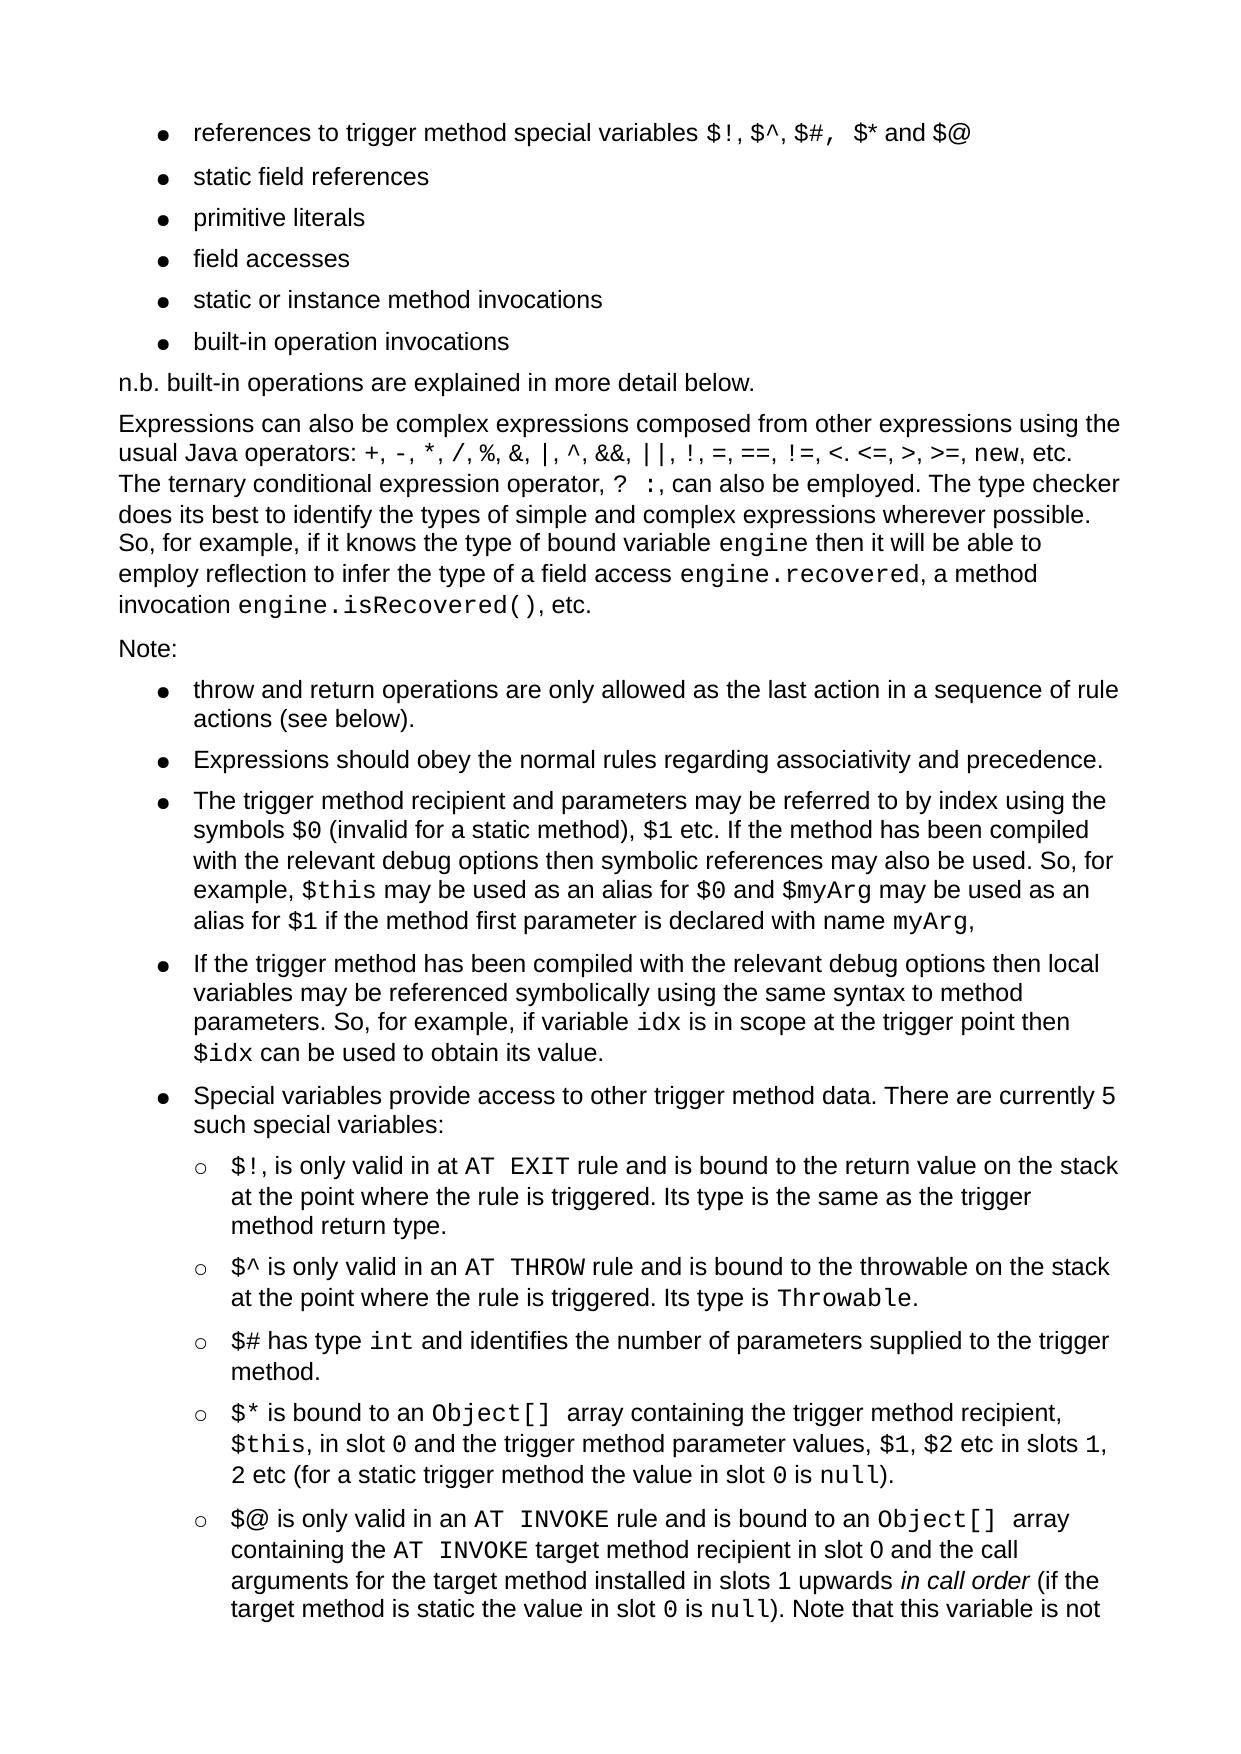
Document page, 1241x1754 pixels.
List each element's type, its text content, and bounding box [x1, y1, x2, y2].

list $@ is only valid in an AT INVOKE rule and is bound to an Object[] array containing the AT INVOKE target method recipient in slot 0 and the call arguments for the target method installed in slots 1 upwards in call order (if the target method is static the value in slot 0 is null). Note that this variable is not [193, 1504, 1122, 1625]
list built-in operation invocations [156, 327, 1122, 355]
list Expressions should obey the normal rules regarding associativity and precedence. [156, 745, 1122, 774]
text Note: [118, 634, 1122, 662]
list static field references [156, 162, 1122, 190]
list primitive literals [156, 203, 1122, 232]
list references to trigger method special variables $!, $^, $#, $* and $@ [156, 118, 1122, 149]
text Expressions can also be complex expressions composed from other expressions using the usual Java operators: +, -, *, /, %, &, |, ^, &&, ||, !, =, ==, !=, <. <=, >, >=, new, etc. The ternary conditional expression operator, ? :, can also be employed. The type checker does its best to identify the types of simple and complex expressions wherever possible. So, for example, if it knows the type of bound variable engine then it will be able to employ reflection to infer the type of a field access engine.recovered, a method invocation engine.isRecovered(), etc. [118, 409, 1122, 621]
list If the trigger method has been compiled with the relevant debug options then local variables may be referenced symbolically using the same syntax to method parameters. So, for example, if variable idx is in scope at the trigger point then $idx can be used to obtain its value. [156, 949, 1122, 1068]
list throw and return operations are only allowed as the last action in a sequence of rule actions (see below). [156, 675, 1122, 732]
text n.b. built-in operations are explained in more detail below. [118, 368, 1122, 397]
list $* is bound to an Object[] array containing the trigger method recipient, $this, in slot 0 and the trigger method parameter values, $1, $2 etc in slots 1, 2 etc (for a static trigger method the value in slot 0 is null). [193, 1398, 1122, 1491]
list Special variables provide access to other trigger method data. There are currently 5 such special variables: [156, 1081, 1122, 1138]
list field accesses [156, 244, 1122, 273]
list $!, is only valid in at AT EXIT rule and is bound to the return value on the stack at the point where the rule is triggered. Its type is the same as the trigger method return type. [193, 1151, 1122, 1239]
list The trigger method recipient and parameters may be referred to by index using the symbols $0 (invalid for a static method), $1 etc. If the method has been compiled with the relevant debug options then symbolic references may also be used. So, for example, $this may be used as an alias for $0 and $myArg may be used as an alias for $1 if the method first parameter is declared with name myArg, [156, 786, 1122, 937]
list static or instance method invocations [156, 285, 1122, 314]
list $# has type int and identifies the number of parameters supplied to the trigger method. [193, 1326, 1122, 1386]
list $^ is only valid in an AT THROW rule and is bound to the throwable on the stack at the point where the rule is triggered. Its type is Throwable. [193, 1252, 1122, 1314]
